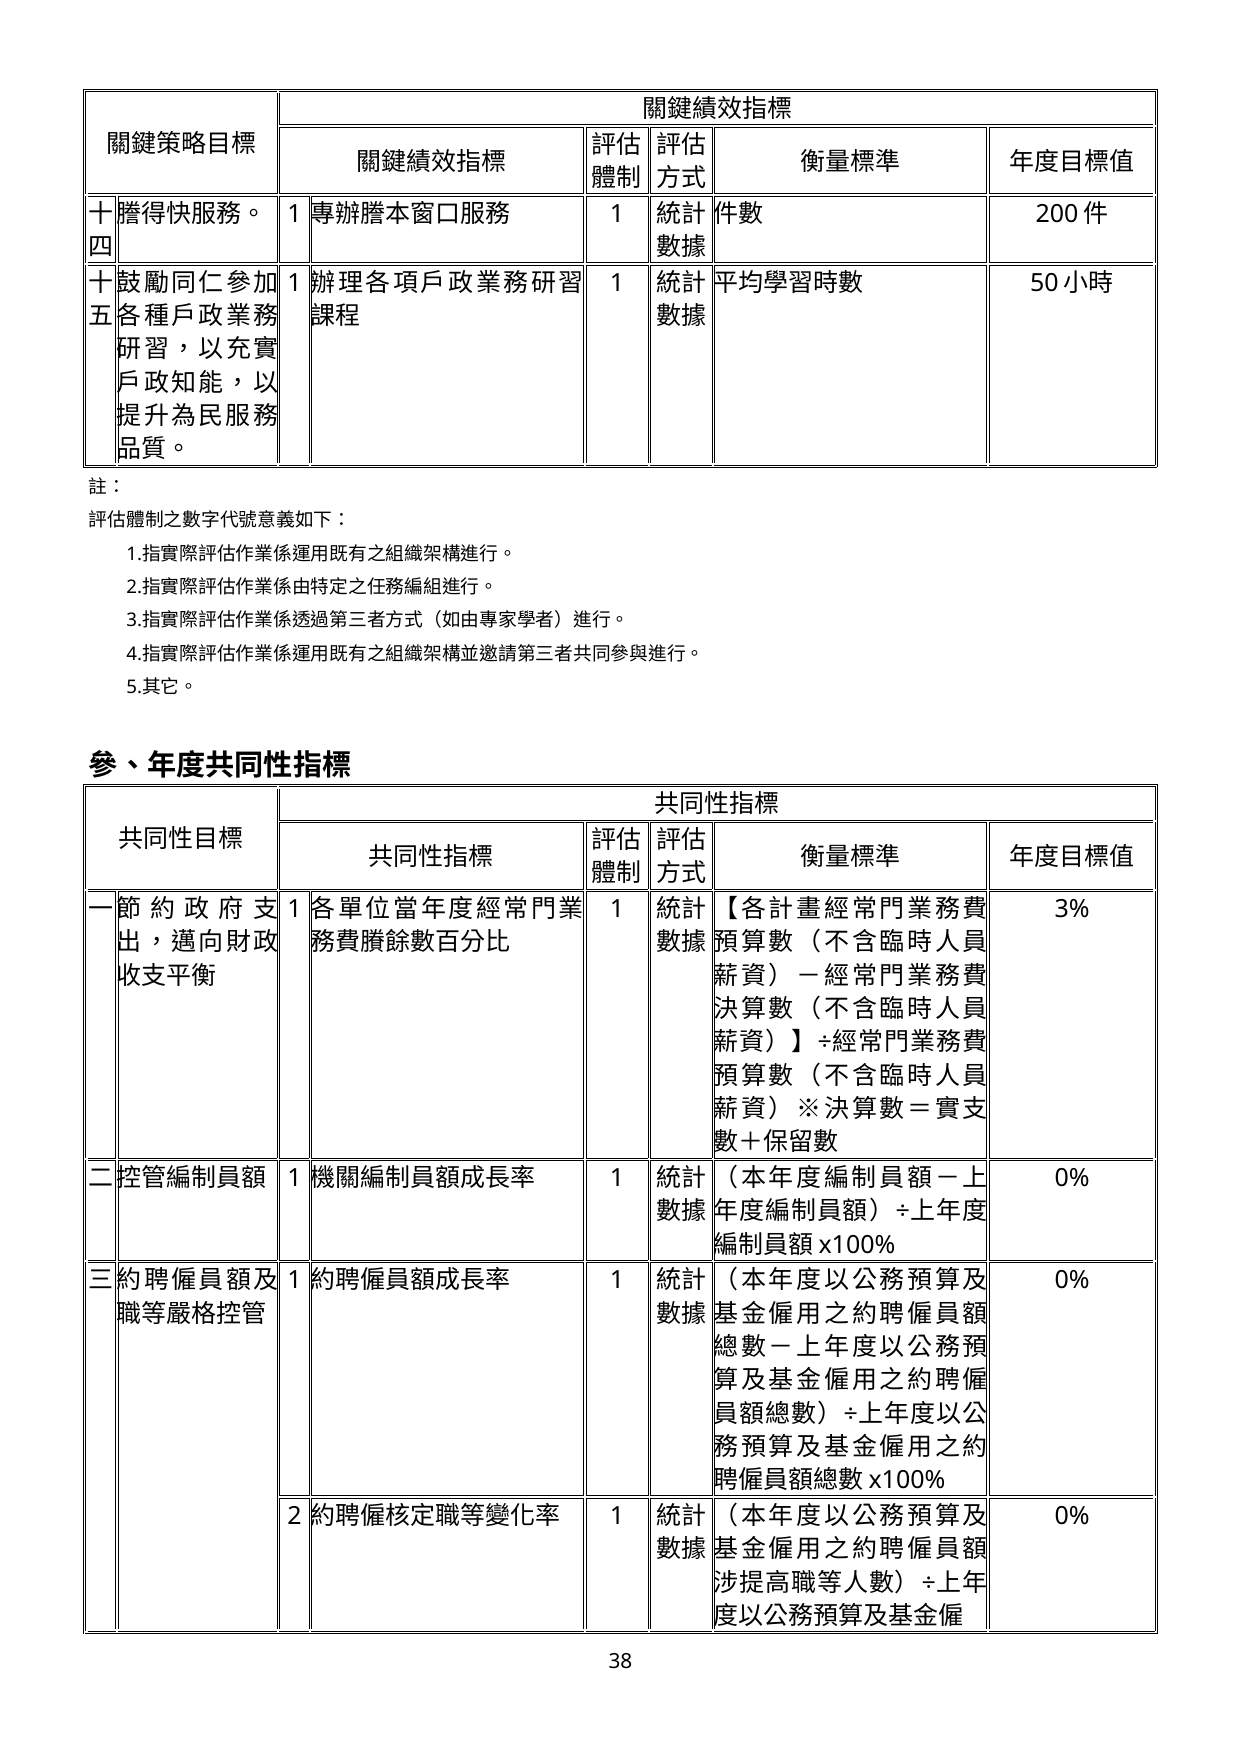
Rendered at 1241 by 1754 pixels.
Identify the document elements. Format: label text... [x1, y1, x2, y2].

table_cell 1 [278, 262, 310, 464]
text 註： [89, 468, 1152, 500]
table_cell 200件 [988, 193, 1156, 262]
table_header 共同性目標 [84, 785, 278, 888]
table_cell 50小時 [988, 262, 1156, 464]
table_cell （本年度以公務預算及基金僱用之約聘僱員額總數－上年度以公務預算及基金僱用之約聘僱員額總數）÷上年度以公務預算及基金僱用之約聘僱員額總數x100% [715, 1263, 986, 1495]
table_header 關鍵策略目標 [84, 90, 278, 193]
text 2.指實際評估作業係由特定之任務編組進行。 [89, 567, 1152, 600]
table_cell （本年度編制員額－上年度編制員額）÷上年度編制員額x100% [715, 1161, 986, 1260]
table_cell 辦理各項戶政業務研習課程 [310, 262, 584, 464]
table_cell 共同性指標 [280, 823, 583, 888]
table_cell 統計數據 [651, 892, 712, 1157]
table_cell 約聘僱員額及職等嚴格控管 [117, 1263, 278, 1631]
table_cell 統計數據 [649, 1495, 713, 1631]
table_cell 十四 [84, 193, 117, 262]
table_cell 統計數據 [651, 1161, 712, 1260]
table_cell 謄得快服務。 [119, 197, 277, 262]
table_cell 統計數據 [651, 197, 712, 262]
table_cell 機關編制員額成長率 [312, 1161, 583, 1260]
table_cell 三 [84, 1260, 117, 1631]
table_cell 0% [990, 1158, 1156, 1260]
table_cell 控管編制員額 [119, 1161, 277, 1260]
table_cell 1 [585, 266, 649, 464]
table_cell 1 [280, 197, 309, 262]
table_cell 1 [587, 892, 648, 1157]
text 4.指實際評估作業係運用既有之組織架構並邀請第三者共同參與進行。 [89, 633, 1152, 667]
table_cell 鼓勵同仁參加各種戶政業務研習，以充實戶政知能，以提升為民服務品質。 [117, 266, 278, 464]
table_cell 各單位當年度經常門業務費賸餘數百分比 [312, 892, 583, 1157]
table_cell 衡量標準 [715, 823, 986, 888]
table_cell 衡量標準 [715, 128, 986, 193]
table_cell （本年度以公務預算及基金僱用之約聘僱員額涉提高職等人數）÷上年度以公務預算及基金僱 [713, 1495, 988, 1631]
table_cell 年度目標值 [988, 124, 1156, 193]
table_cell 關鍵績效指標 [280, 128, 583, 193]
text 參、年度共同性指標 [89, 742, 1152, 784]
table_cell 十五 [84, 262, 117, 464]
table_cell 評估 體制 [587, 128, 648, 193]
table_cell 0% [988, 1495, 1156, 1631]
table_cell 【各計畫經常門業務費預算數（不含臨時人員薪資）－經常門業務費決算數（不含臨時人員薪資）】÷經常門業務費預算數（不含臨時人員薪資）※決算數＝實支數＋保留數 [715, 892, 986, 1157]
table_cell 統計數據 [651, 1263, 712, 1495]
text 評估體制之數字代號意義如下： [89, 500, 1152, 533]
table_cell 1 [280, 892, 309, 1157]
table_cell 件數 [715, 197, 986, 262]
table_cell 評估 方式 [651, 823, 712, 888]
table_cell 統計數據 [649, 262, 713, 464]
table_cell 1 [587, 197, 648, 262]
table_cell 評估 方式 [651, 128, 712, 193]
table_cell 1 [587, 1263, 648, 1495]
table_cell 1 [587, 1161, 648, 1260]
table_cell 1 [280, 1161, 309, 1260]
table_cell 評估 體制 [587, 823, 648, 888]
table_cell 一 [84, 889, 115, 1157]
table_cell 1 [585, 1499, 649, 1631]
table_header 共同性指標 [278, 785, 1156, 819]
table_cell 3% [990, 889, 1156, 1157]
table_cell 2 [278, 1495, 310, 1631]
table_cell 0% [988, 1260, 1156, 1495]
table_header 關鍵績效指標 [278, 90, 1156, 124]
table_cell 1 [280, 1263, 309, 1495]
table_cell 約聘僱核定職等變化率 [310, 1495, 584, 1631]
table_cell 平均學習時數 [713, 262, 988, 464]
table_cell 年度目標值 [990, 820, 1156, 888]
table_cell 專辦謄本窗口服務 [312, 197, 583, 262]
text 3.指實際評估作業係透過第三者方式（如由專家學者）進行。 [89, 600, 1152, 633]
text 5.其它。 [89, 667, 1152, 700]
text 1.指實際評估作業係運用既有之組織架構進行。 [89, 533, 1152, 567]
table_cell 約聘僱員額成長率 [312, 1263, 583, 1495]
table_cell 二 [84, 1158, 115, 1260]
table_cell 節約政府支出，邁向財政收支平衡 [119, 892, 277, 1157]
